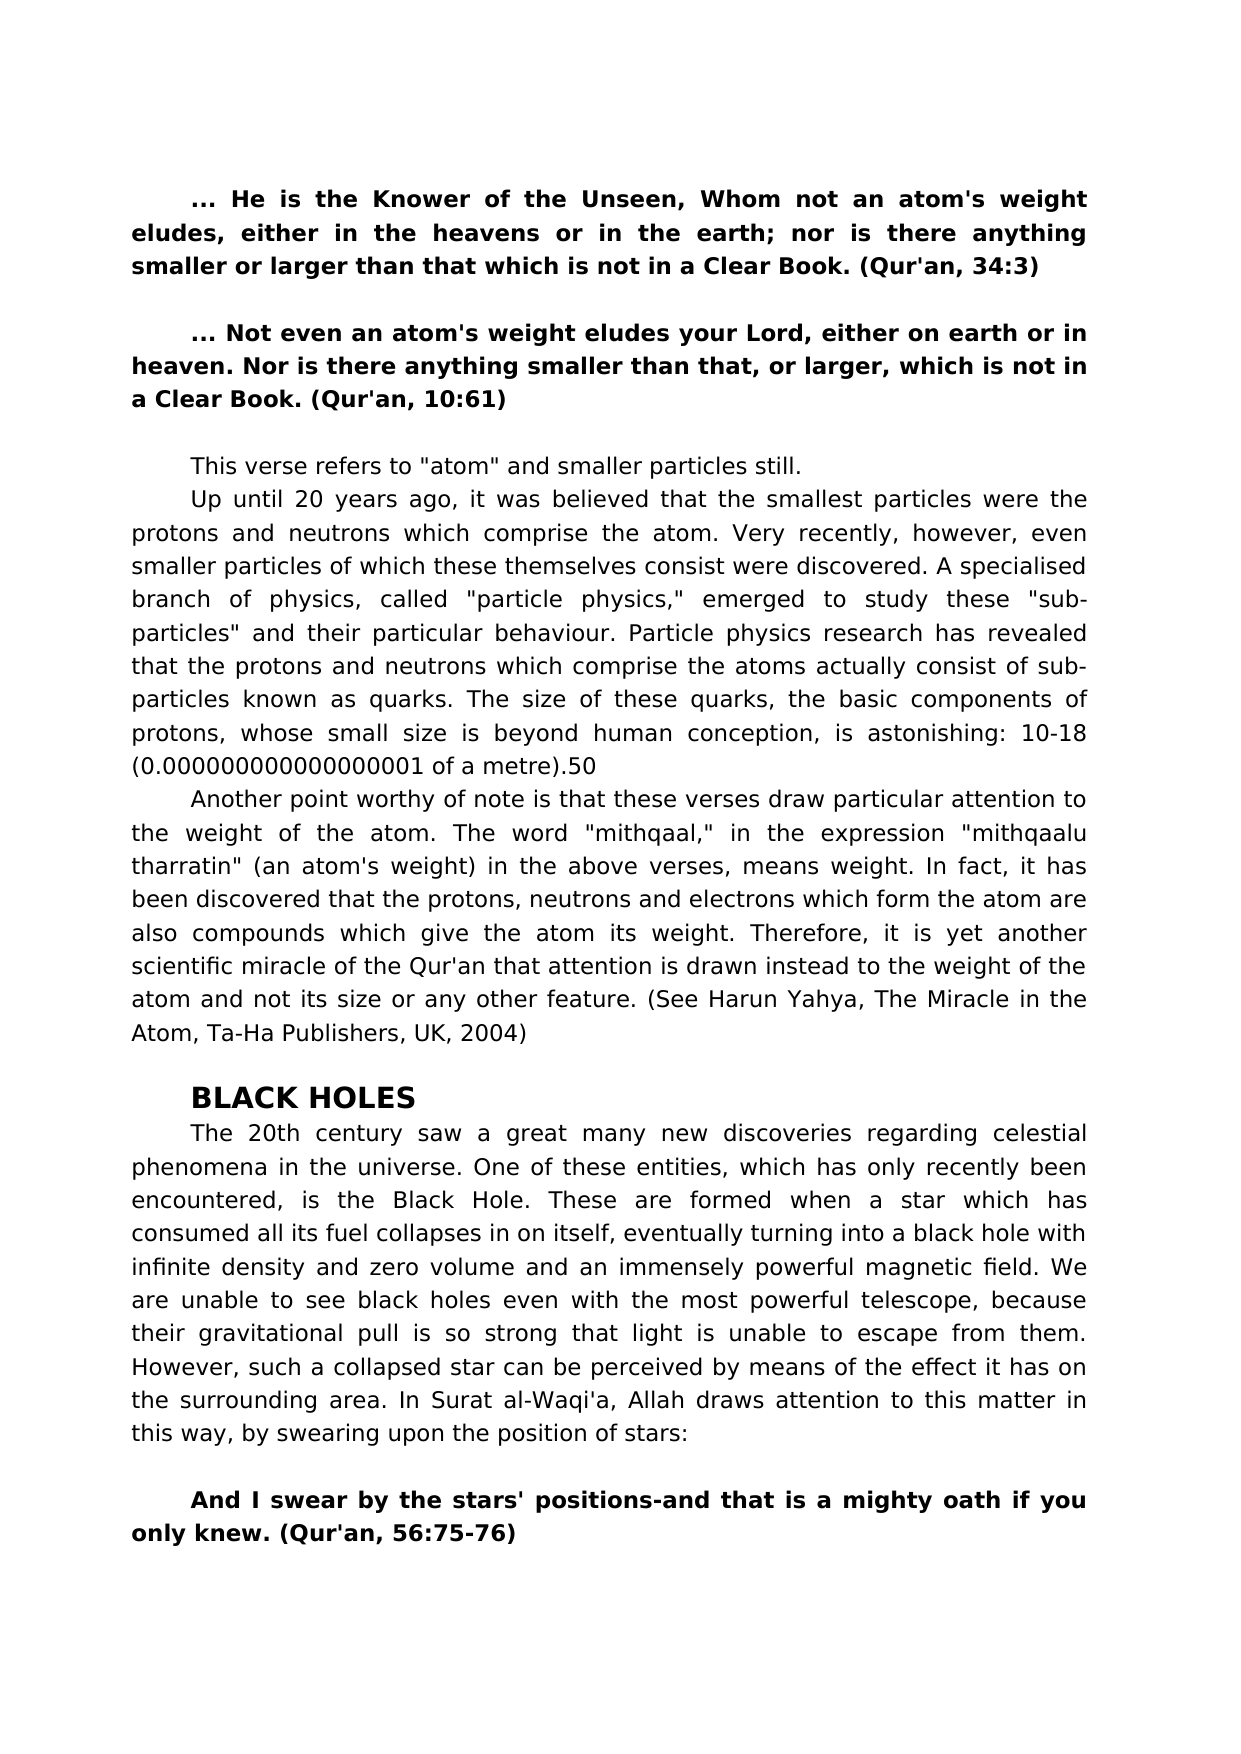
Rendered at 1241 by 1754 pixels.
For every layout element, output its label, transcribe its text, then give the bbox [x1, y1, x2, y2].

text And I swear by the stars' positions-and that is a mighty oath if you only knew. (Qur'an, 56:75-76) [131, 1482, 1088, 1548]
text ... He is the Knower of the Unseen, Whom not an atom's weight eludes, either in the heavens or in the earth; nor is there anything smaller or larger than that which is not in a Clear Book. (Qur'an, 34:3) [131, 181, 1088, 281]
text BLACK HOLES [131, 1081, 1088, 1115]
text Up until 20 years ago, it was believed that the smallest particles were the protons and neutrons which comprise the atom. Very recently, however, even smaller particles of which these themselves consist were discovered. A specialised branch of physics, called "particle physics," emerged to study these "sub-particles" and their particular behaviour. Particle physics research has revealed that the protons and neutrons which comprise the atoms actually consist of sub-particles known as quarks. The size of these quarks, the basic components of protons, whose small size is beyond human conception, is astonishing: 10-18 (0.000000000000000001 of a metre).50 [131, 481, 1088, 781]
text ... Not even an atom's weight eludes your Lord, either on earth or in heaven. Nor is there anything smaller than that, or larger, which is not in a Clear Book. (Qur'an, 10:61) [131, 314, 1088, 414]
text Another point worthy of note is that these verses draw particular attention to the weight of the atom. The word "mithqaal," in the expression "mithqaalu tharratin" (an atom's weight) in the above verses, means weight. In fact, it has been discovered that the protons, neutrons and electrons which form the atom are also compounds which give the atom its weight. Therefore, it is yet another scientific miracle of the Qur'an that attention is drawn instead to the weight of the atom and not its size or any other feature. (See Harun Yahya, The Miracle in the Atom, Ta-Ha Publishers, UK, 2004) [131, 781, 1088, 1048]
text The 20th century saw a great many new discoveries regarding celestial phenomena in the universe. One of these entities, which has only recently been encountered, is the Black Hole. These are formed when a star which has consumed all its fuel collapses in on itself, eventually turning into a black hole with infinite density and zero volume and an immensely powerful magnetic field. We are unable to see black holes even with the most powerful telescope, because their gravitational pull is so strong that light is unable to escape from them. However, such a collapsed star can be perceived by means of the effect it has on the surrounding area. In Surat al-Waqi'a, Allah draws attention to this matter in this way, by swearing upon the position of stars: [131, 1115, 1088, 1448]
text This verse refers to "atom" and smaller particles still. [131, 448, 1088, 481]
